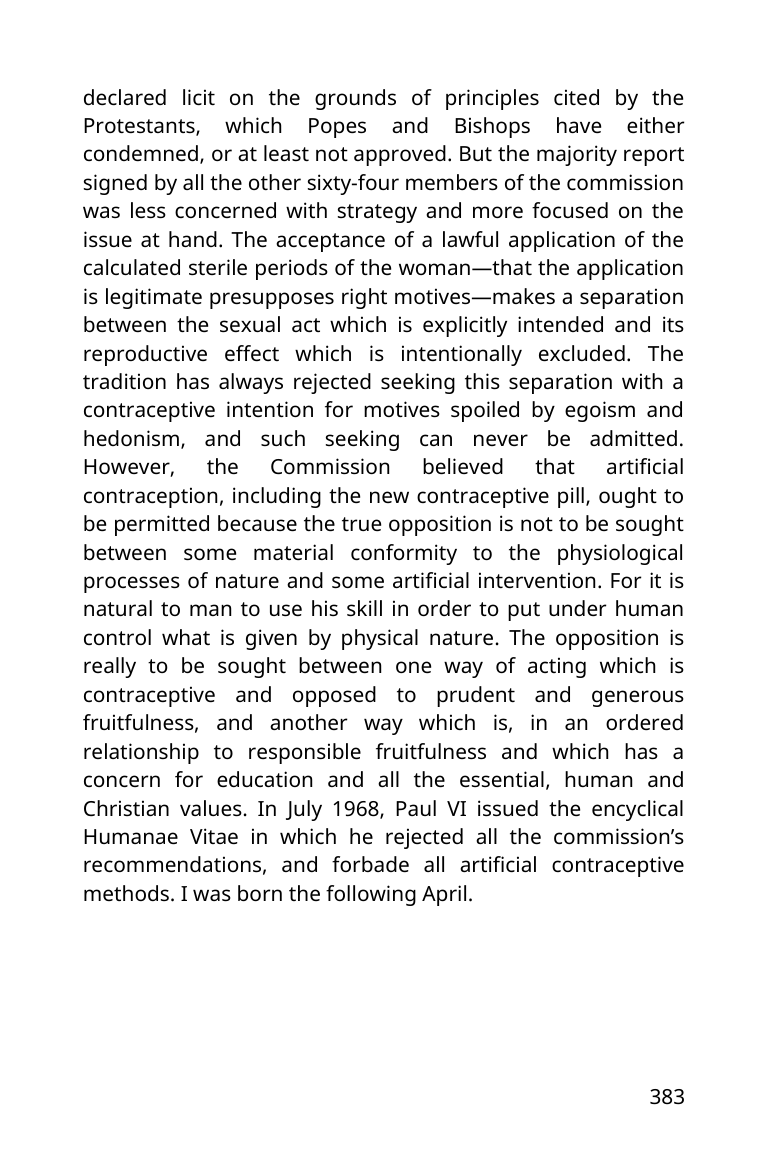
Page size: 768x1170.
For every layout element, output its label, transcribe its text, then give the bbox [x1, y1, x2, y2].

text declared licit on the grounds of principles cited by the Protestants, which Popes and Bishops have either condemned, or at least not approved. But the majority report signed by all the other sixty-four members of the commission was less concerned with strategy and more focused on the issue at hand. The acceptance of a lawful application of the calculated sterile periods of the woman—that the application is legitimate presupposes right motives—makes a separation between the sexual act which is explicitly intended and its reproductive effect which is intentionally excluded. The tradition has always rejected seeking this separation with a contraceptive intention for motives spoiled by egoism and hedonism, and such seeking can never be admitted. However, the Commission believed that artificial contraception, including the new contraceptive pill, ought to be permitted because the true opposition is not to be sought between some material conformity to the physiological processes of nature and some artificial intervention. For it is natural to man to use his skill in order to put under human control what is given by physical nature. The opposition is really to be sought between one way of acting which is contraceptive and opposed to prudent and generous fruitfulness, and another way which is, in an ordered relationship to responsible fruitfulness and which has a concern for education and all the essential, human and Christian values. In July 1968, Paul VI issued the encyclical Humanae Vitae in which he rejected all the commission’s recommendations, and forbade all artificial contraceptive methods. I was born the following April. [83, 83, 685, 907]
